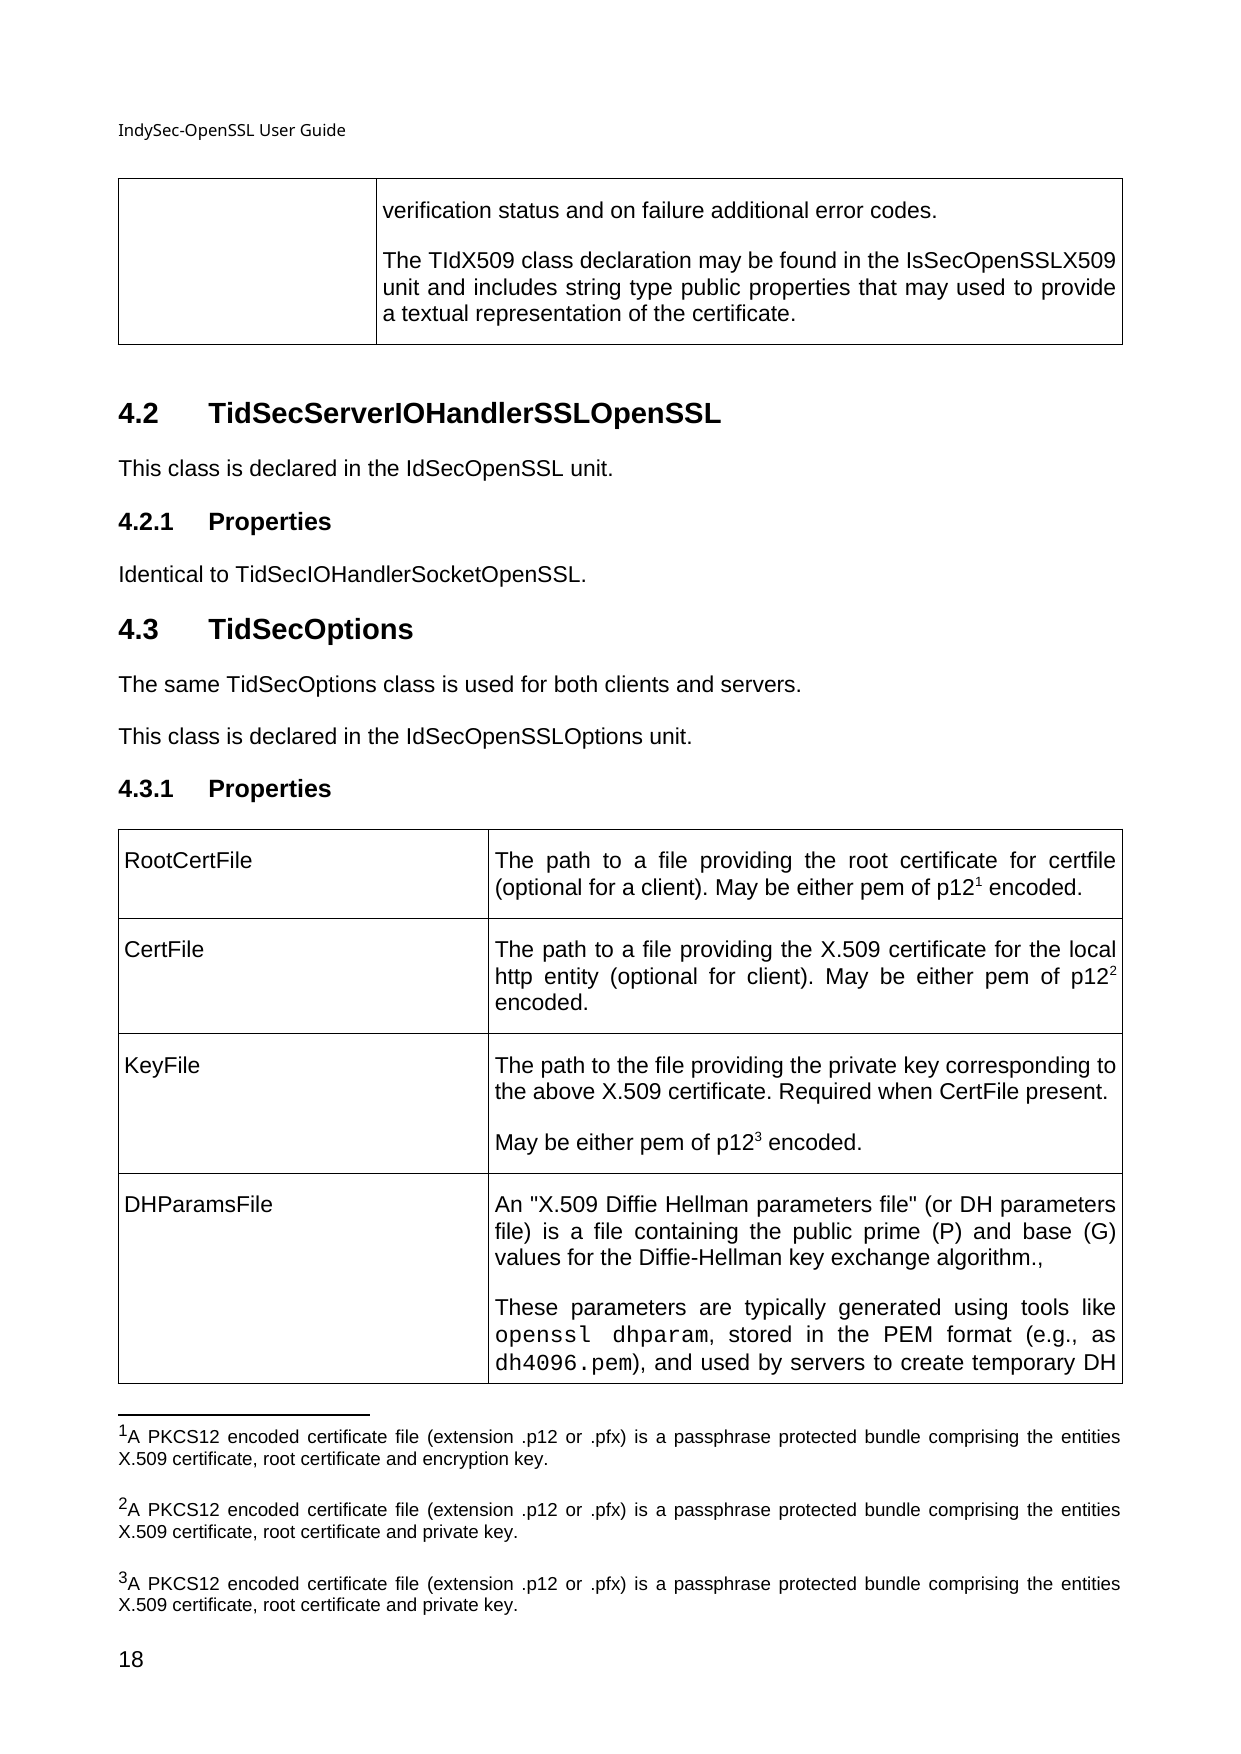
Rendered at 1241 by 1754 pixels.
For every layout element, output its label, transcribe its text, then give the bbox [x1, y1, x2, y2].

subtitle Properties [118, 774, 1122, 803]
table_cell [119, 179, 376, 344]
table_cell An "X.509 Diffie Hellman parameters file" (or DH parameters file) is a file containing the public prime (P) and base (G) values for the Diffie-Hellman key exchange algorithm., These parameters are typically generated using tools like openssl dhparam, stored in the PEM format (e.g., as dh4096.pem), and used by servers to create temporary DH [489, 1174, 1122, 1383]
text This class is declared in the IdSecOpenSSLOptions unit. [118, 723, 1122, 749]
text The same TidSecOptions class is used for both clients and servers. [118, 671, 1122, 698]
table_cell CertFile [119, 919, 488, 1033]
subtitle Properties [118, 507, 1122, 536]
table_cell The path to a file providing the X.509 certificate for the local http entity (optional for client). May be either pem of p12 encoded. [489, 919, 1122, 1033]
table_header RootCertFile [119, 830, 488, 918]
subtitle TidSecOptions [118, 612, 1122, 646]
table_header The path to a file providing the root certificate for certfile (optional for a client). May be either pem of p12 encoded. [489, 830, 1122, 918]
text Identical to TidSecIOHandlerSocketOpenSSL. [118, 561, 1122, 587]
subtitle TidSecServerIOHandlerSSLOpenSSL [118, 396, 1122, 430]
text This class is declared in the IdSecOpenSSL unit. [118, 455, 1122, 482]
table_cell DHParamsFile [119, 1174, 488, 1383]
table_cell The path to the file providing the private key corresponding to the above X.509 certificate. Required when CertFile present. May be either pem of p12 encoded. [489, 1034, 1122, 1173]
table_cell KeyFile [119, 1034, 488, 1173]
table_cell verification status and on failure additional error codes. The TIdX509 class declaration may be found in the IsSecOpenSSLX509 unit and includes string type public properties that may used to provide a textual representation of the certificate. [377, 179, 1122, 344]
